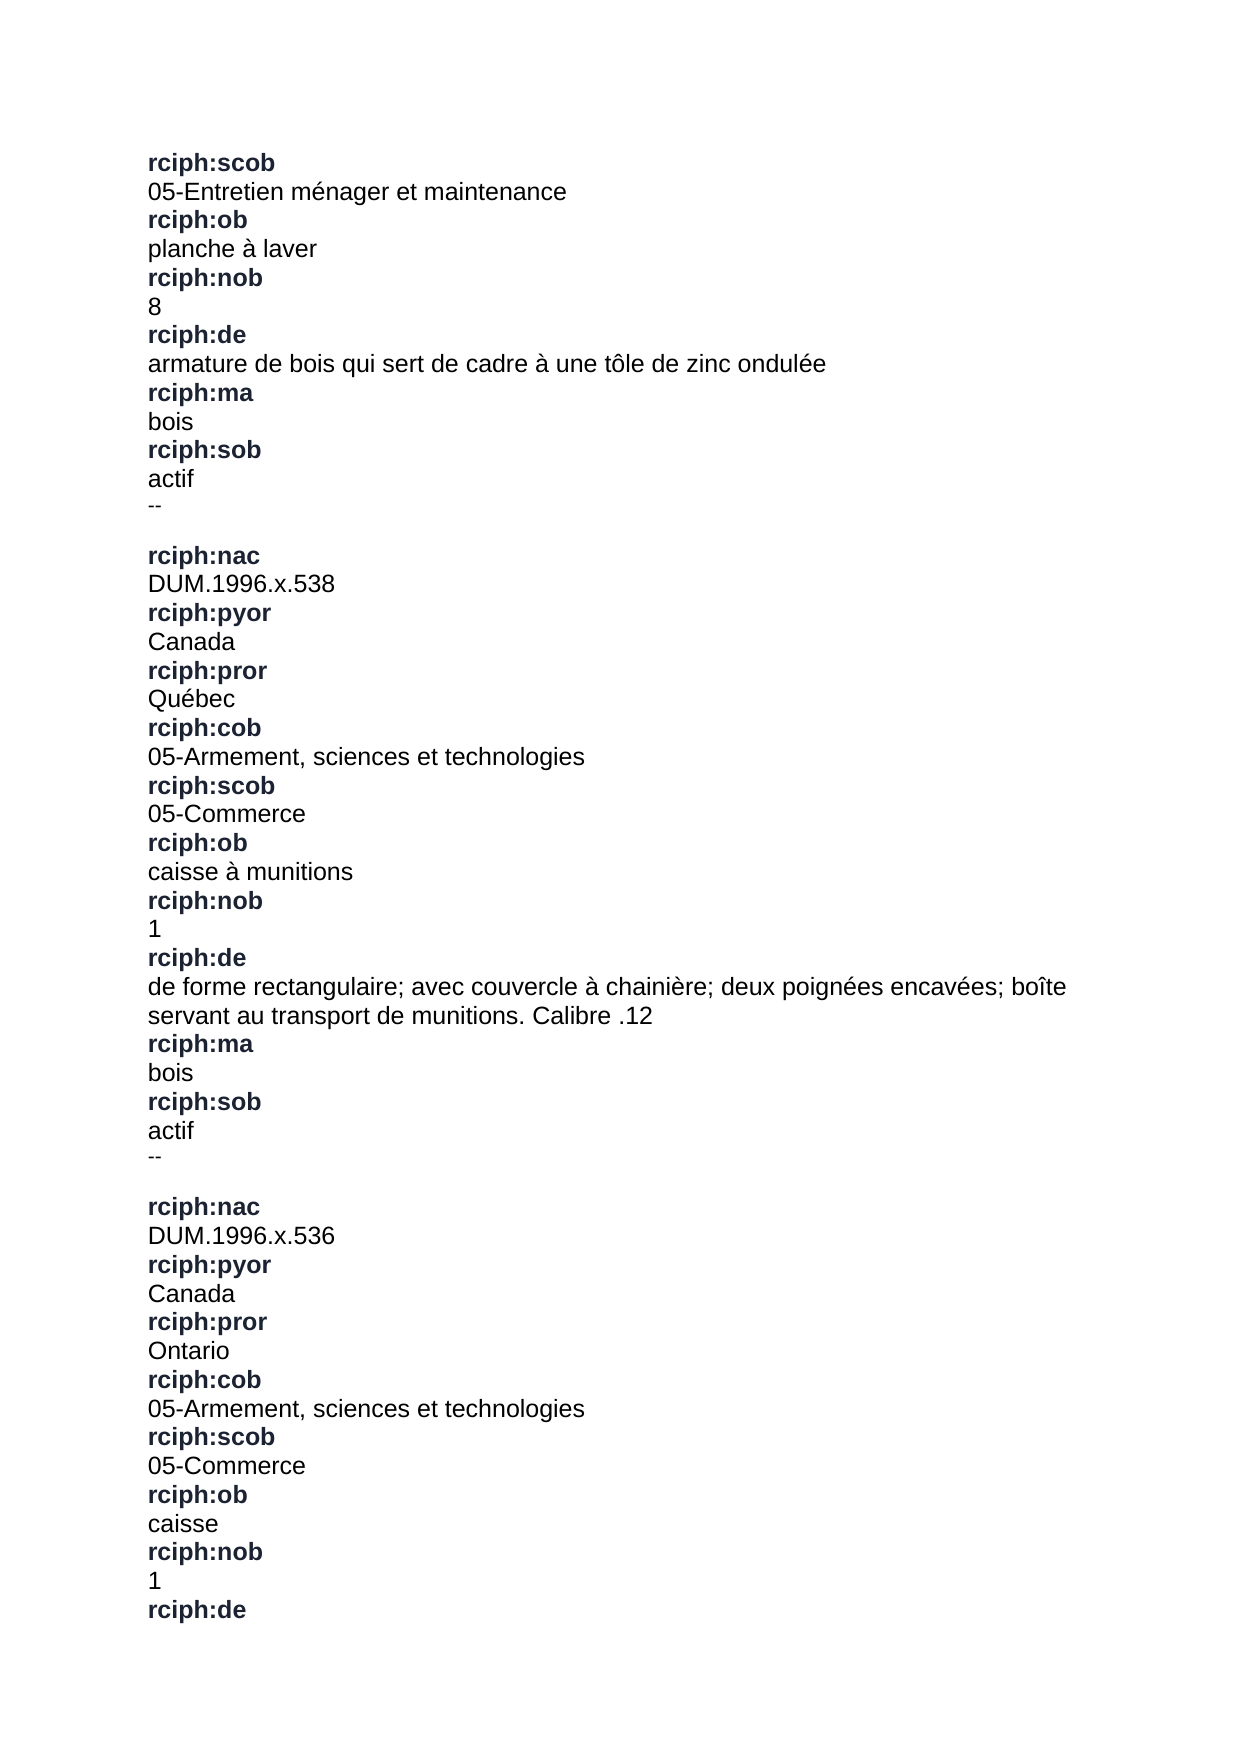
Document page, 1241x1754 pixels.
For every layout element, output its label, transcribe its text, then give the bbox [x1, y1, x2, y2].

text rciph:nob [148, 886, 1092, 914]
text bois [148, 406, 1092, 435]
text rciph:pror [148, 1307, 1092, 1336]
text 05-Armement, sciences et technologies [148, 1393, 1092, 1422]
text rciph:de [148, 320, 1092, 349]
text caisse à munitions [148, 857, 1092, 886]
text armature de bois qui sert de cadre à une tôle de zinc ondulée [148, 349, 1092, 378]
text rciph:nac [148, 541, 1092, 569]
text Ontario [148, 1336, 1092, 1365]
text rciph:nob [148, 263, 1092, 291]
text rciph:sob [148, 1087, 1092, 1116]
text rciph:cob [148, 1365, 1092, 1393]
text rciph:pror [148, 656, 1092, 684]
text rciph:pyor [148, 598, 1092, 627]
text caisse [148, 1508, 1092, 1537]
text DUM.1996.x.538 [148, 569, 1092, 598]
text bois [148, 1058, 1092, 1087]
text rciph:ob [148, 205, 1092, 234]
text Canada [148, 1278, 1092, 1307]
text 05-Commerce [148, 1451, 1092, 1480]
text rciph:scob [148, 148, 1092, 176]
text 05-Commerce [148, 799, 1092, 828]
text rciph:cob [148, 713, 1092, 742]
text Québec [148, 684, 1092, 713]
text rciph:de [148, 943, 1092, 972]
text Canada [148, 627, 1092, 656]
text -- [148, 493, 1092, 517]
text 1 [148, 914, 1092, 943]
text rciph:ob [148, 1480, 1092, 1508]
text rciph:ma [148, 378, 1092, 406]
text 8 [148, 291, 1092, 320]
text rciph:ma [148, 1029, 1092, 1058]
text planche à laver [148, 234, 1092, 263]
text de forme rectangulaire; avec couvercle à chainière; deux poignées encavées; boîte servant au transport de munitions. Calibre .12 [148, 972, 1092, 1029]
text rciph:sob [148, 435, 1092, 464]
text rciph:pyor [148, 1250, 1092, 1278]
text actif [148, 464, 1092, 493]
text rciph:nac [148, 1192, 1092, 1221]
text rciph:ob [148, 828, 1092, 857]
text actif [148, 1116, 1092, 1144]
text 05-Armement, sciences et technologies [148, 742, 1092, 771]
text DUM.1996.x.536 [148, 1221, 1092, 1250]
text rciph:scob [148, 771, 1092, 799]
text rciph:scob [148, 1422, 1092, 1451]
text 1 [148, 1566, 1092, 1595]
text -- [148, 1144, 1092, 1168]
text rciph:de [148, 1595, 1092, 1623]
text 05-Entretien ménager et maintenance [148, 176, 1092, 205]
text rciph:nob [148, 1537, 1092, 1566]
